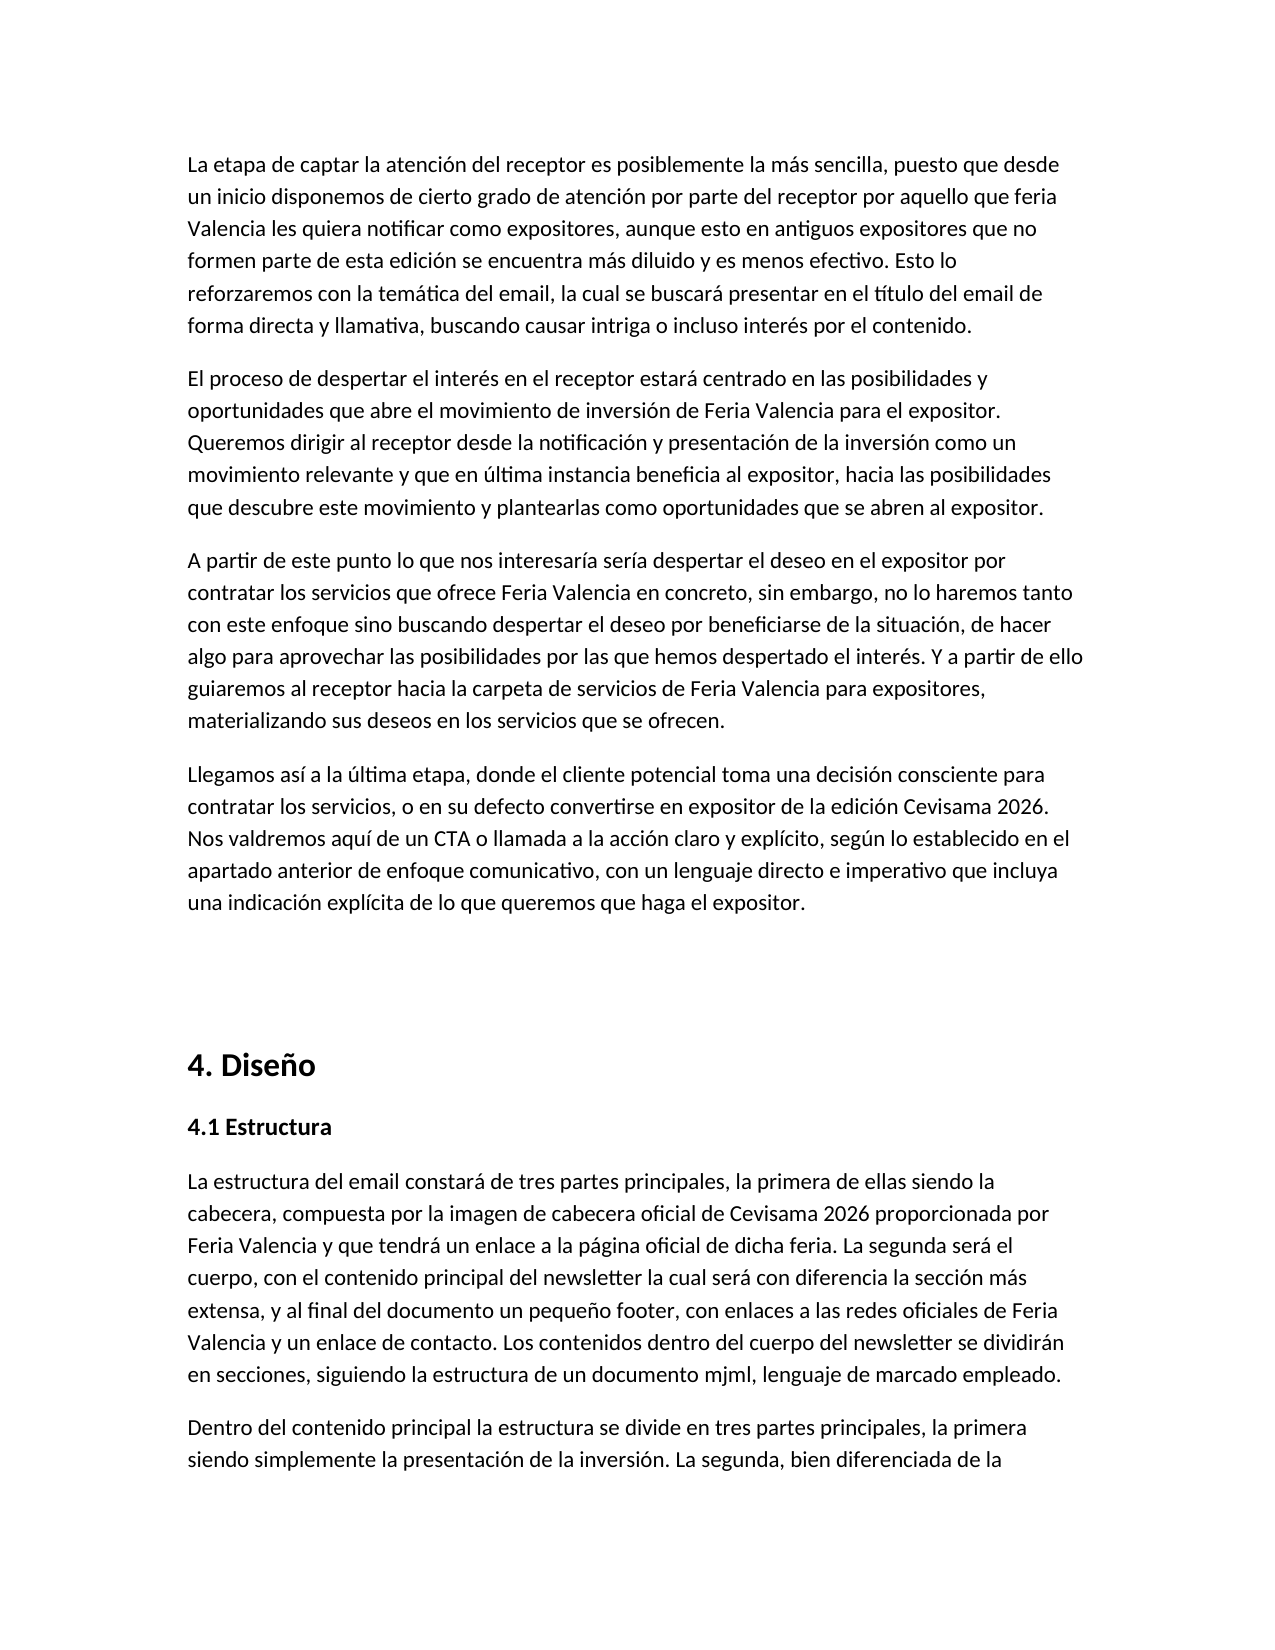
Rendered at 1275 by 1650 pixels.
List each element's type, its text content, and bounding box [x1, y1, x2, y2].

text A partir de este punto lo que nos interesaría sería despertar el deseo en el expositor por contratar los servicios que ofrece Feria Valencia en concreto, sin embargo, no lo haremos tanto con este enfoque sino buscando despertar el deseo por beneficiarse de la situación, de hacer algo para aprovechar las posibilidades por las que hemos despertado el interés. Y a partir de ello guiaremos al receptor hacia la carpeta de servicios de Feria Valencia para expositores, materializando sus deseos en los servicios que se ofrecen. [187, 546, 1087, 735]
text La etapa de captar la atención del receptor es posiblemente la más sencilla, puesto que desde un inicio disponemos de cierto grado de atención por parte del receptor por aquello que feria Valencia les quiera notificar como expositores, aunque esto en antiguos expositores que no formen parte de esta edición se encuentra más diluido y es menos efectivo. Esto lo reforzaremos con la temática del email, la cual se buscará presentar en el título del email de forma directa y llamativa, buscando causar intriga o incluso interés por el contenido. [187, 150, 1087, 339]
text Llegamos así a la última etapa, donde el cliente potencial toma una decisión consciente para contratar los servicios, o en su defecto convertirse en expositor de la edición Cevisama 2026. Nos valdremos aquí de un CTA o llamada a la acción claro y explícito, según lo establecido en el apartado anterior de enfoque comunicativo, con un lenguaje directo e imperativo que incluya una indicación explícita de lo que queremos que haga el expositor. [187, 760, 1087, 916]
text 4.1 Estructura [187, 1111, 1087, 1142]
text 4. Diseño [187, 1043, 1087, 1084]
text La estructura del email constará de tres partes principales, la primera de ellas siendo la cabecera, compuesta por la imagen de cabecera oficial de Cevisama 2026 proporcionada por Feria Valencia y que tendrá un enlace a la página oficial de dicha feria. La segunda será el cuerpo, con el contenido principal del newsletter la cual será con diferencia la sección más extensa, y al final del documento un pequeño footer, con enlaces a las redes oficiales de Feria Valencia y un enlace de contacto. Los contenidos dentro del cuerpo del newsletter se dividirán en secciones, siguiendo la estructura de un documento mjml, lenguaje de marcado empleado. [187, 1167, 1087, 1388]
text El proceso de despertar el interés en el receptor estará centrado en las posibilidades y oportunidades que abre el movimiento de inversión de Feria Valencia para el expositor. Queremos dirigir al receptor desde la notificación y presentación de la inversión como un movimiento relevante y que en última instancia beneficia al expositor, hacia las posibilidades que descubre este movimiento y plantearlas como oportunidades que se abren al expositor. [187, 364, 1087, 521]
text Dentro del contenido principal la estructura se divide en tres partes principales, la primera siendo simplemente la presentación de la inversión. La segunda, bien diferenciada de la [187, 1413, 1087, 1473]
